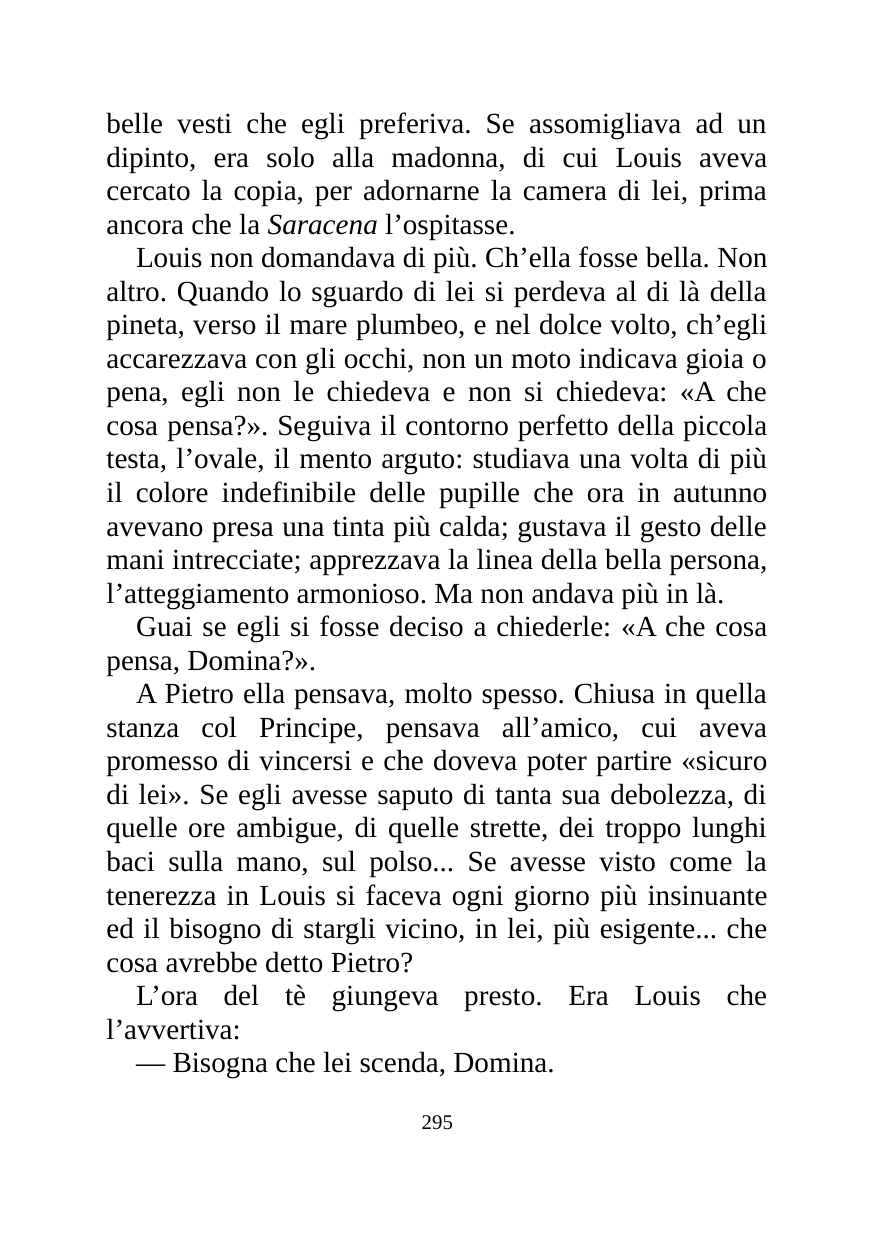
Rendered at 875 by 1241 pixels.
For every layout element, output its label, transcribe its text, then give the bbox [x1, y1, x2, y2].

text Louis non domandava di più. Ch’ella fosse bella. Non altro. Quando lo sguardo di lei si perdeva al di là della pineta, verso il mare plumbeo, e nel dolce volto, ch’egli accarezzava con gli occhi, non un moto indicava gioia o pena, egli non le chiedeva e non si chiedeva: «A che cosa pensa?». Seguiva il contorno perfetto della piccola testa, l’ovale, il mento arguto: studiava una volta di più il colore indefinibile delle pupille che ora in autunno avevano presa una tinta più calda; gustava il gesto delle mani intrecciate; apprezzava la linea della bella persona, l’atteggiamento armonioso. Ma non andava più in là. [106, 240, 768, 609]
text belle vesti che egli preferiva. Se assomigliava ad un dipinto, era solo alla madonna, di cui Louis aveva cercato la copia, per adornarne la camera di lei, prima ancora che la Saracena l’ospitasse. [106, 106, 768, 240]
text A Pietro ella pensava, molto spesso. Chiusa in quella stanza col Principe, pensava all’amico, cui aveva promesso di vincersi e che doveva poter partire «sicuro di lei». Se egli avesse saputo di tanta sua debolezza, di quelle ore ambigue, di quelle strette, dei troppo lunghi baci sulla mano, sul polso... Se avesse visto come la tenerezza in Louis si faceva ogni giorno più insinuante ed il bisogno di stargli vicino, in lei, più esigente... che cosa avrebbe detto Pietro? [106, 676, 768, 978]
text Guai se egli si fosse deciso a chiederle: «A che cosa pensa, Domina?». [106, 609, 768, 676]
text L’ora del tè giungeva presto. Era Louis che l’avvertiva: [106, 978, 768, 1045]
text — Bisogna che lei scenda, Domina. [106, 1045, 768, 1079]
